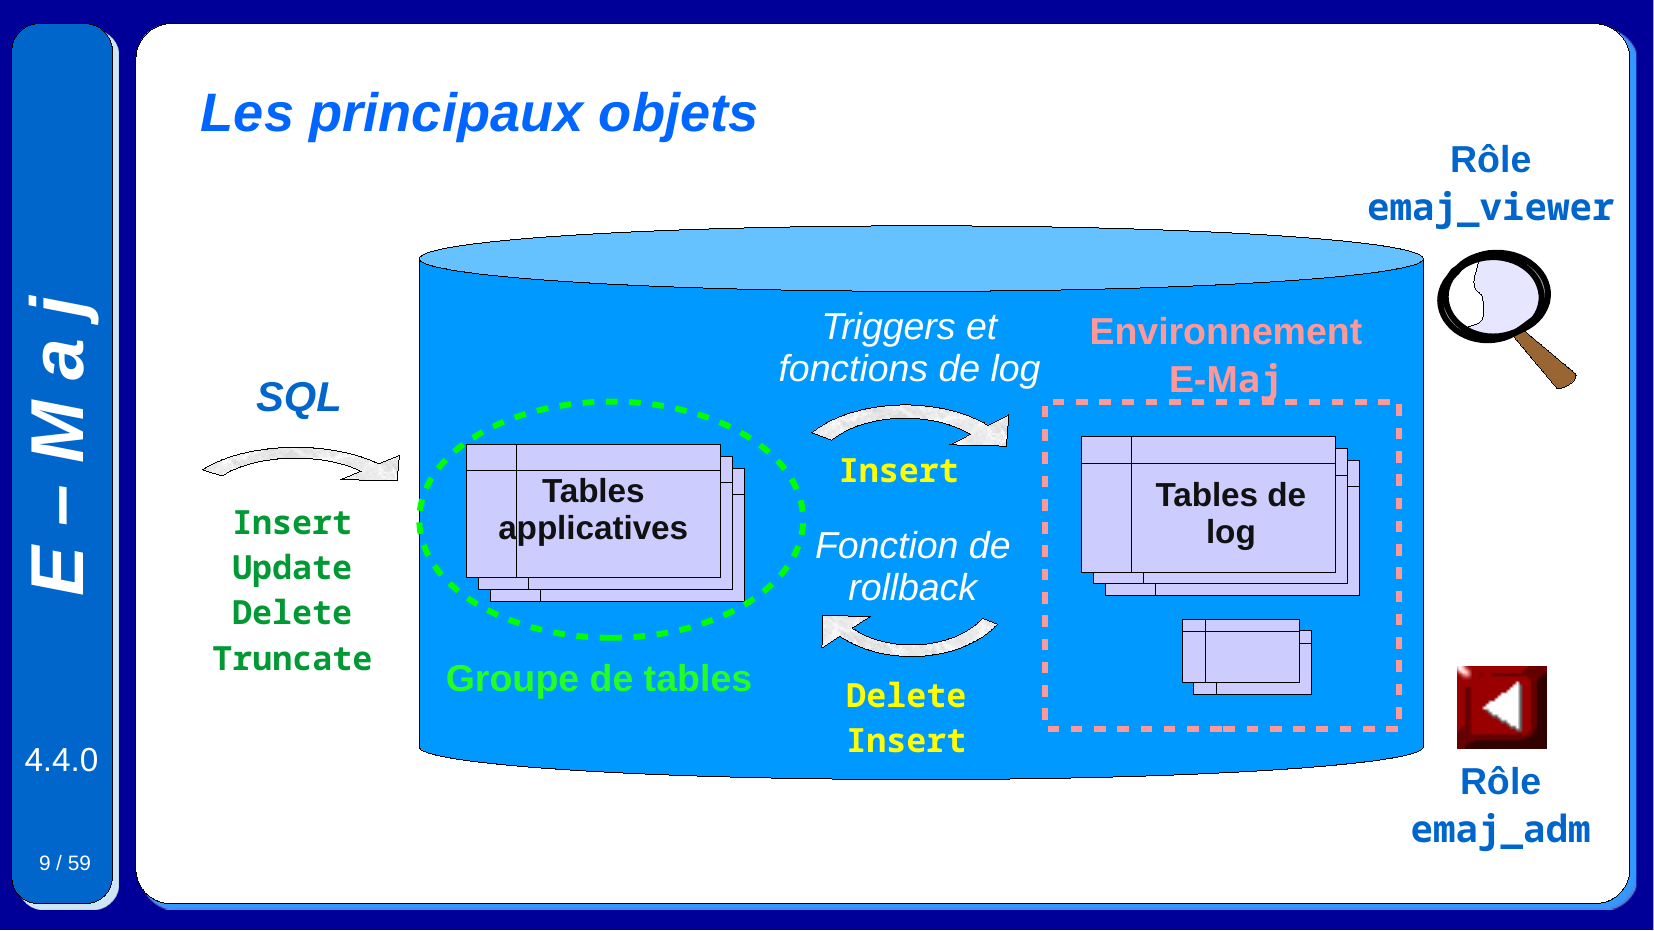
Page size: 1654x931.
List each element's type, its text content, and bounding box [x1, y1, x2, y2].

picture [1457, 666, 1547, 749]
text_box Triggers et fonctions de log [761, 298, 1058, 398]
text_box Insert [817, 439, 981, 494]
text_box Environnement E-Maj [1074, 303, 1378, 404]
text_box Tables applicatives [448, 465, 739, 557]
title Les principaux objets [200, 34, 1575, 191]
text_box [419, 260, 1424, 780]
text_box Rôle emaj_adm [1395, 752, 1609, 855]
text_box Tables de log [1138, 468, 1323, 561]
text_box SQL [194, 366, 404, 428]
text_box [202, 447, 400, 481]
text_box Delete Insert [802, 664, 1010, 759]
text_box Fonction de rollback [755, 516, 1070, 616]
text_box Insert Update Delete Truncate [183, 491, 402, 661]
text_box Rôle emaj_viewer [1352, 131, 1630, 233]
text_box [1440, 252, 1577, 389]
text_box Groupe de tables [431, 649, 768, 707]
